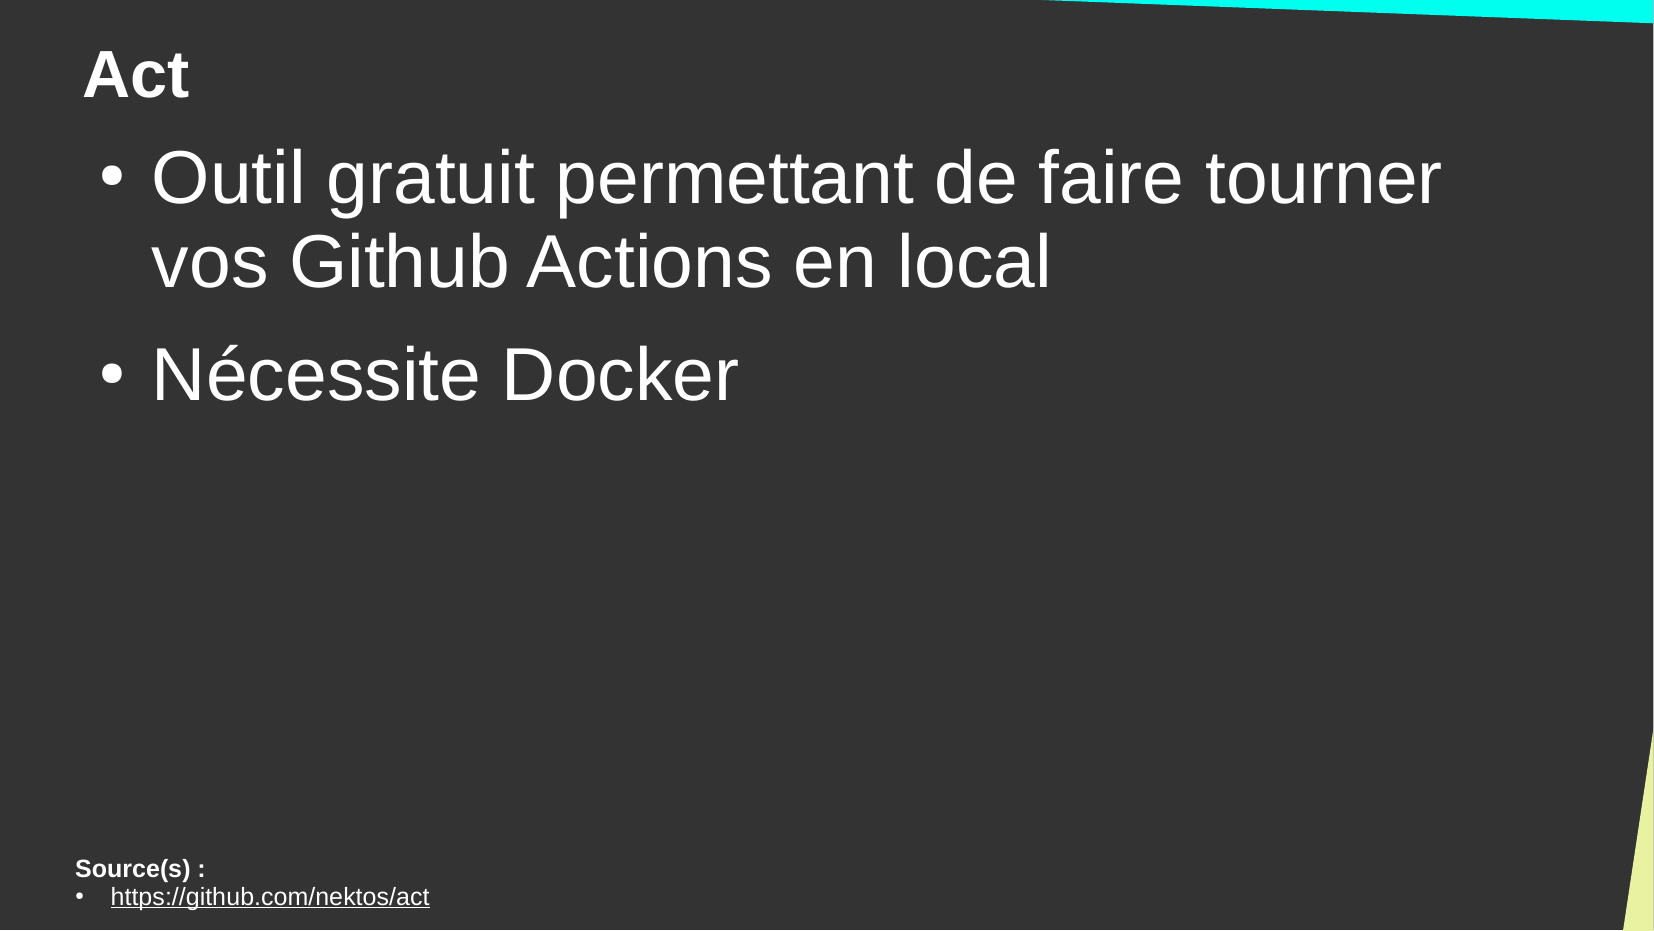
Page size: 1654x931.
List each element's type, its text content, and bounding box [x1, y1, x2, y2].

text_box Source(s) : https://github.com/nektos/act [60, 809, 1546, 919]
text_box [1042, 0, 1654, 24]
list Outil gratuit permettant de faire tourner vos Github Actions en local Nécessite Docker [80, 135, 1560, 556]
text_box [1622, 724, 1654, 931]
title Act [82, 37, 1123, 119]
